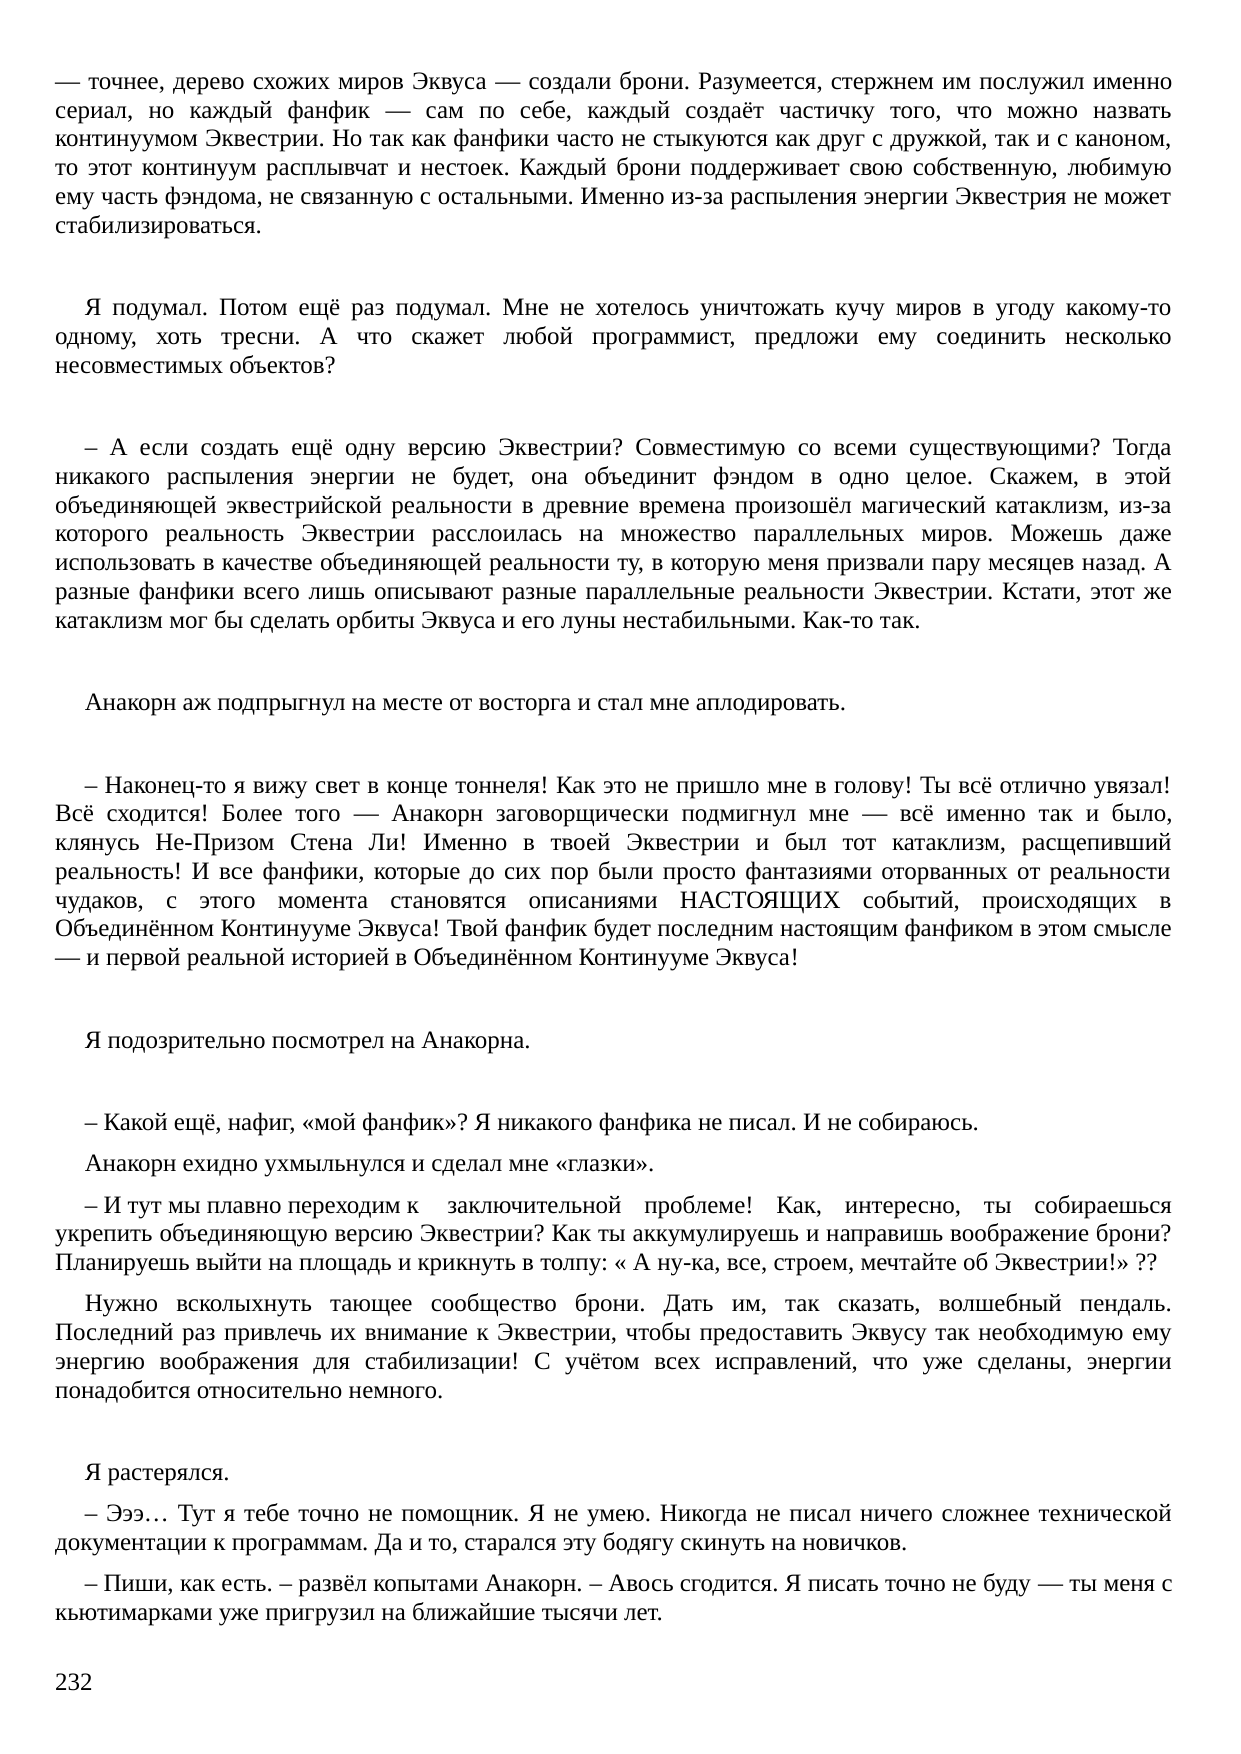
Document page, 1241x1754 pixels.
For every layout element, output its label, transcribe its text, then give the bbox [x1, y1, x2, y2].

text Анакорн аж подпрыгнул на месте от восторга и стал мне аплодировать. [55, 687, 1173, 716]
text – И тут мы плавно переходим к заключительной проблеме! Как, интересно, ты собираешься укрепить объединяющую версию Эквестрии? Как ты аккумулируешь и направишь воображение брони? Планируешь выйти на площадь и крикнуть в толпу: « А ну-ка, все, строем, мечтайте об Эквестрии!» ?? [55, 1190, 1173, 1276]
text – Пиши, как есть. – развёл копытами Анакорн. – Авось сгодится. Я писать точно не буду — ты меня с кьютимарками уже пригрузил на ближайшие тысячи лет. [55, 1568, 1173, 1626]
text – Эээ… Тут я тебе точно не помощник. Я не умею. Никогда не писал ничего сложнее технической документации к программам. Да и то, старался эту бодягу скинуть на новичков. [55, 1498, 1173, 1556]
text Анакорн ехидно ухмыльнулся и сделал мне «глазки». [55, 1148, 1173, 1177]
text – Наконец-то я вижу свет в конце тоннеля! Как это не пришло мне в голову! Ты всё отлично увязал! Всё сходится! Более того — Анакорн заговорщически подмигнул мне — всё именно так и было, клянусь Не-Призом Стена Ли! Именно в твоей Эквестрии и был тот катаклизм, расщепивший реальность! И все фанфики, которые до сих пор были просто фантазиями оторванных от реальности чудаков, с этого момента становятся описаниями НАСТОЯЩИХ событий, происходящих в Объединённом Континууме Эквуса! Твой фанфик будет последним настоящим фанфиком в этом смысле — и первой реальной историей в Объединённом Континууме Эквуса! [55, 770, 1173, 971]
text Я подумал. Потом ещё раз подумал. Мне не хотелось уничтожать кучу миров в угоду какому-то одному, хоть тресни. А что скажет любой программист, предложи ему соединить несколько несовместимых объектов? [55, 292, 1173, 378]
text Я растерялся. [55, 1457, 1173, 1486]
text Я подозрительно посмотрел на Анакорна. [55, 1025, 1173, 1053]
text – Какой ещё, нафиг, «мой фанфик»? Я никакого фанфика не писал. И не собираюсь. [55, 1107, 1173, 1136]
text Нужно всколыхнуть тающее сообщество брони. Дать им, так сказать, волшебный пендаль. Последний раз привлечь их внимание к Эквестрии, чтобы предоставить Эквусу так необходимую ему энергию воображения для стабилизации! С учётом всех исправлений, что уже сделаны, энергии понадобится относительно немного. [55, 1288, 1173, 1403]
text — точнее, дерево схожих миров Эквуса — создали брони. Разумеется, стержнем им послужил именно сериал, но каждый фанфик — сам по себе, каждый создаёт частичку того, что можно назвать континуумом Эквестрии. Но так как фанфики часто не стыкуются как друг с дружкой, так и с каноном, то этот континуум расплывчат и нестоек. Каждый брони поддерживает свою собственную, любимую ему часть фэндома, не связанную с остальными. Именно из-за распыления энергии Эквестрия не может стабилизироваться. [55, 66, 1173, 238]
text – А если создать ещё одну версию Эквестрии? Совместимую со всеми существующими? Тогда никакого распыления энергии не будет, она объединит фэндом в одно целое. Скажем, в этой объединяющей эквестрийской реальности в древние времена произошёл магический катаклизм, из-за которого реальность Эквестрии расслоилась на множество параллельных миров. Можешь даже использовать в качестве объединяющей реальности ту, в которую меня призвали пару месяцев назад. А разные фанфики всего лишь описывают разные параллельные реальности Эквестрии. Кстати, этот же катаклизм мог бы сделать орбиты Эквуса и его луны нестабильными. Как-то так. [55, 432, 1173, 633]
